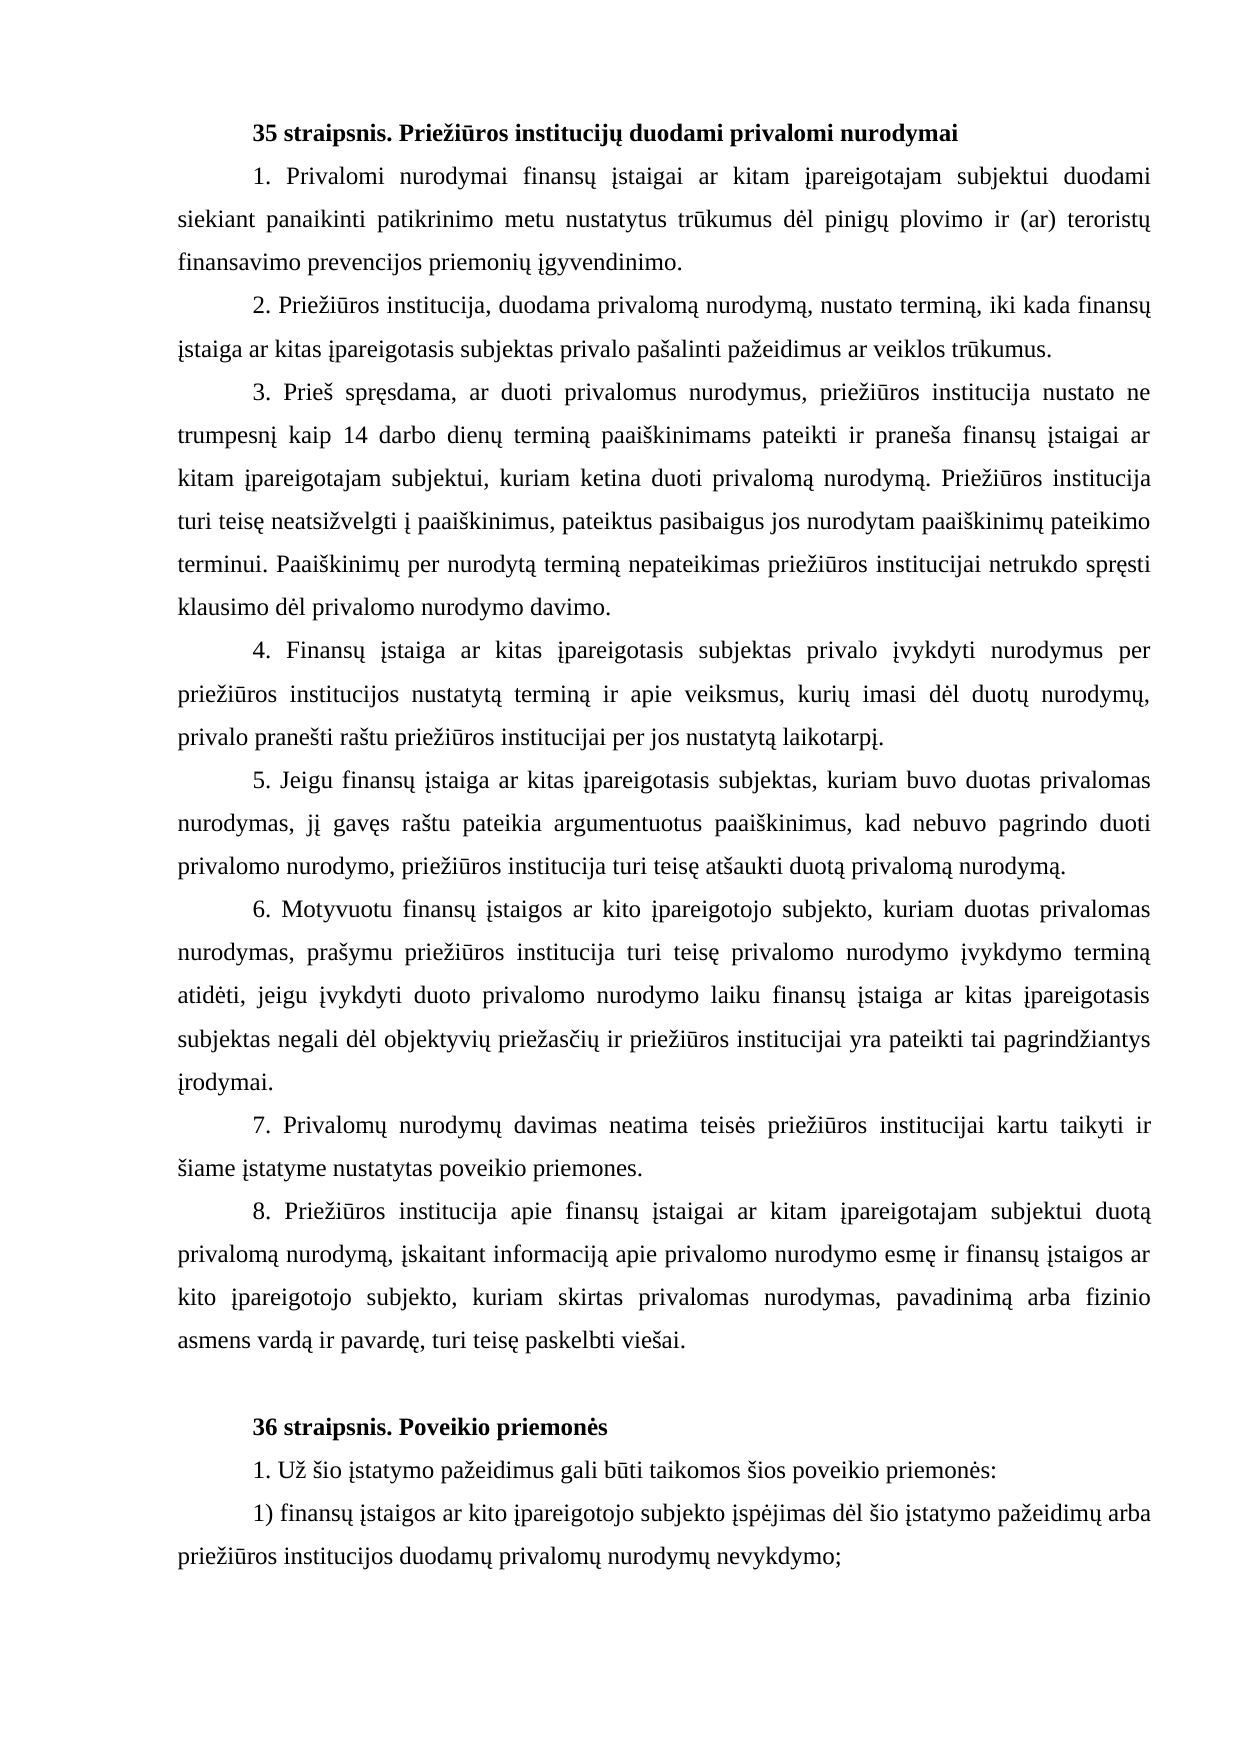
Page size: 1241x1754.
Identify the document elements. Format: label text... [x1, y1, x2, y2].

text 1. Už šio įstatymo pažeidimus gali būti taikomos šios poveikio priemonės: [177, 1455, 1152, 1484]
text 7. Privalomų nurodymų davimas neatima teisės priežiūros institucijai kartu taikyti ir šiame įstatyme nustatytas poveikio priemones. [177, 1110, 1152, 1182]
text 5. Jeigu finansų įstaiga ar kitas įpareigotasis subjektas, kuriam buvo duotas privalomas nurodymas, jį gavęs raštu pateikia argumentuotus paaiškinimus, kad nebuvo pagrindo duoti privalomo nurodymo, priežiūros institucija turi teisę atšaukti duotą privalomą nurodymą. [177, 765, 1152, 880]
text 4. Finansų įstaiga ar kitas įpareigotasis subjektas privalo įvykdyti nurodymus per priežiūros institucijos nustatytą terminą ir apie veiksmus, kurių imasi dėl duotų nurodymų, privalo pranešti raštu priežiūros institucijai per jos nustatytą laikotarpį. [177, 636, 1152, 751]
text 2. Priežiūros institucija, duodama privalomą nurodymą, nustato terminą, iki kada finansų įstaiga ar kitas įpareigotasis subjektas privalo pašalinti pažeidimus ar veiklos trūkumus. [177, 291, 1152, 362]
text 3. Prieš spręsdama, ar duoti privalomus nurodymus, priežiūros institucija nustato ne trumpesnį kaip 14 darbo dienų terminą paaiškinimams pateikti ir praneša finansų įstaigai ar kitam įpareigotajam subjektui, kuriam ketina duoti privalomą nurodymą. Priežiūros institucija turi teisę neatsižvelgti į paaiškinimus, pateiktus pasibaigus jos nurodytam paaiškinimų pateikimo terminui. Paaiškinimų per nurodytą terminą nepateikimas priežiūros institucijai netrukdo spręsti klausimo dėl privalomo nurodymo davimo. [177, 377, 1152, 621]
text 35 straipsnis. Priežiūros institucijų duodami privalomi nurodymai [177, 118, 1152, 147]
text 1. Privalomi nurodymai finansų įstaigai ar kitam įpareigotajam subjektui duodami siekiant panaikinti patikrinimo metu nustatytus trūkumus dėl pinigų plovimo ir (ar) teroristų finansavimo prevencijos priemonių įgyvendinimo. [177, 161, 1152, 276]
text 1) finansų įstaigos ar kito įpareigotojo subjekto įspėjimas dėl šio įstatymo pažeidimų arba priežiūros institucijos duodamų privalomų nurodymų nevykdymo; [177, 1498, 1152, 1570]
text 8. Priežiūros institucija apie finansų įstaigai ar kitam įpareigotajam subjektui duotą privalomą nurodymą, įskaitant informaciją apie privalomo nurodymo esmę ir finansų įstaigos ar kito įpareigotojo subjekto, kuriam skirtas privalomas nurodymas, pavadinimą arba fizinio asmens vardą ir pavardę, turi teisę paskelbti viešai. [177, 1196, 1152, 1354]
text 6. Motyvuotu finansų įstaigos ar kito įpareigotojo subjekto, kuriam duotas privalomas nurodymas, prašymu priežiūros institucija turi teisę privalomo nurodymo įvykdymo terminą atidėti, jeigu įvykdyti duoto privalomo nurodymo laiku finansų įstaiga ar kitas įpareigotasis subjektas negali dėl objektyvių priežasčių ir priežiūros institucijai yra pateikti tai pagrindžiantys įrodymai. [177, 894, 1152, 1096]
text 36 straipsnis. Poveikio priemonės [177, 1412, 1152, 1441]
